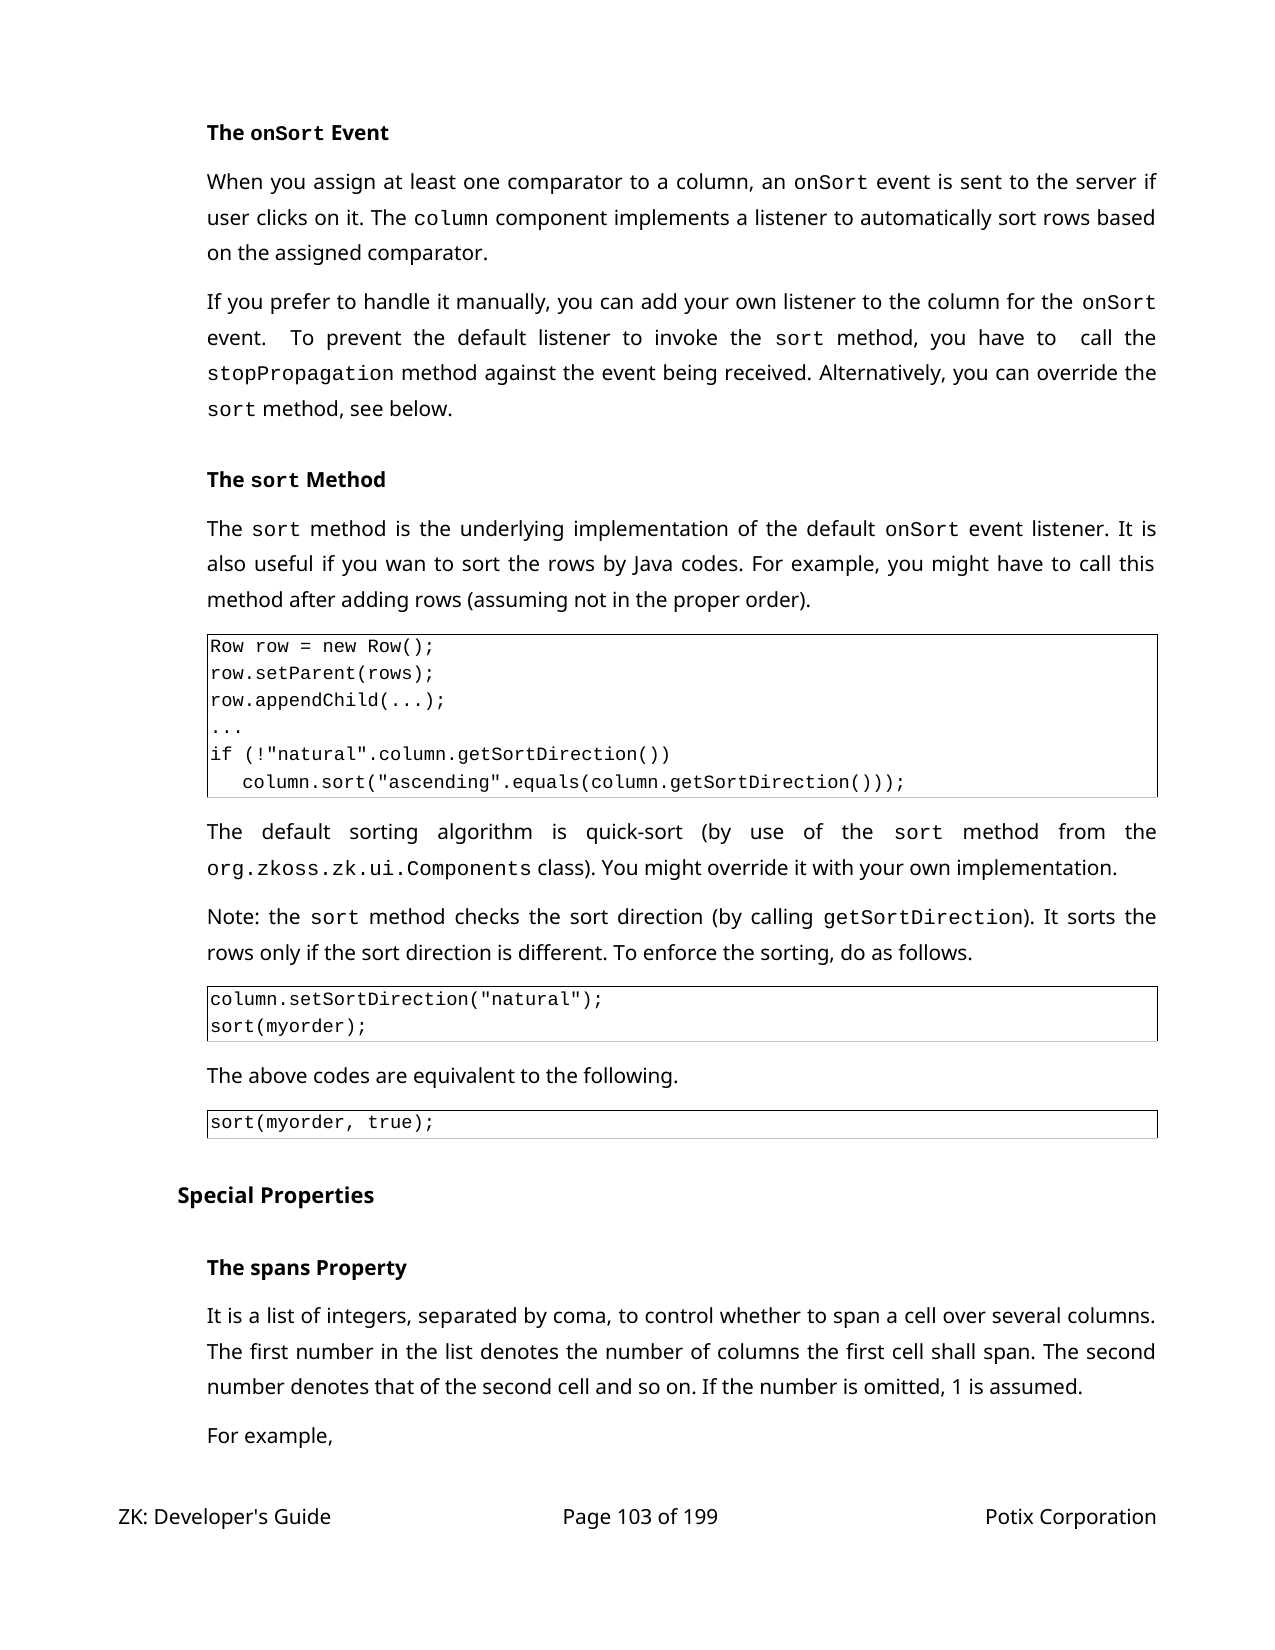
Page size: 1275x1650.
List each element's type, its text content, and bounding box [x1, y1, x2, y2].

subtitle The spans Property [207, 1253, 1157, 1281]
text Row row = new Row(); [208, 635, 1157, 658]
text row.setParent(rows); [208, 661, 1157, 685]
text Note: the sort method checks the sort direction (by calling getSortDirection). It sorts the rows only if the sort direction is different. To enforce the sorting, do as follows. [207, 902, 1157, 966]
text If you prefer to handle it manually, you can add your own listener to the column for the onSort event. To prevent the default listener to invoke the sort method, you have to call the stopPropagation method against the event being received. Alternatively, you can override the sort method, see below. [207, 287, 1157, 422]
text sort(myorder); [208, 1014, 1157, 1041]
text The sort method is the underlying implementation of the default onSort event listener. It is also useful if you wan to sort the rows by Java codes. For example, you might have to call this method after adding rows (assuming not in the proper order). [207, 514, 1157, 613]
text When you assign at least one comparator to a column, an onSort event is sent to the server if user clicks on it. The column component implements a listener to automatically sort rows based on the assigned comparator. [207, 167, 1157, 267]
text column.sort("ascending".equals(column.getSortDirection())); [208, 769, 1157, 797]
text ... [208, 715, 1157, 739]
text For example, [207, 1421, 1157, 1449]
subtitle The onSort Event [207, 118, 1157, 147]
text column.setSortDirection("natural"); [208, 987, 1157, 1011]
text row.appendChild(...); [208, 688, 1157, 712]
text if (!"natural".column.getSortDirection()) [208, 742, 1157, 767]
subtitle Special Properties [177, 1180, 1157, 1210]
text The default sorting algorithm is quick-sort (by use of the sort method from the org.zkoss.zk.ui.Components class). You might override it with your own implementation. [207, 817, 1157, 881]
subtitle The sort Method [207, 465, 1157, 493]
text The above codes are equivalent to the following. [207, 1062, 1157, 1090]
text sort(myorder, true); [208, 1111, 1157, 1138]
text It is a list of integers, separated by coma, to control whether to span a cell over several columns. The first number in the list denotes the number of columns the first cell shall span. The second number denotes that of the second cell and so on. If the number is omitted, 1 is assumed. [207, 1302, 1157, 1400]
